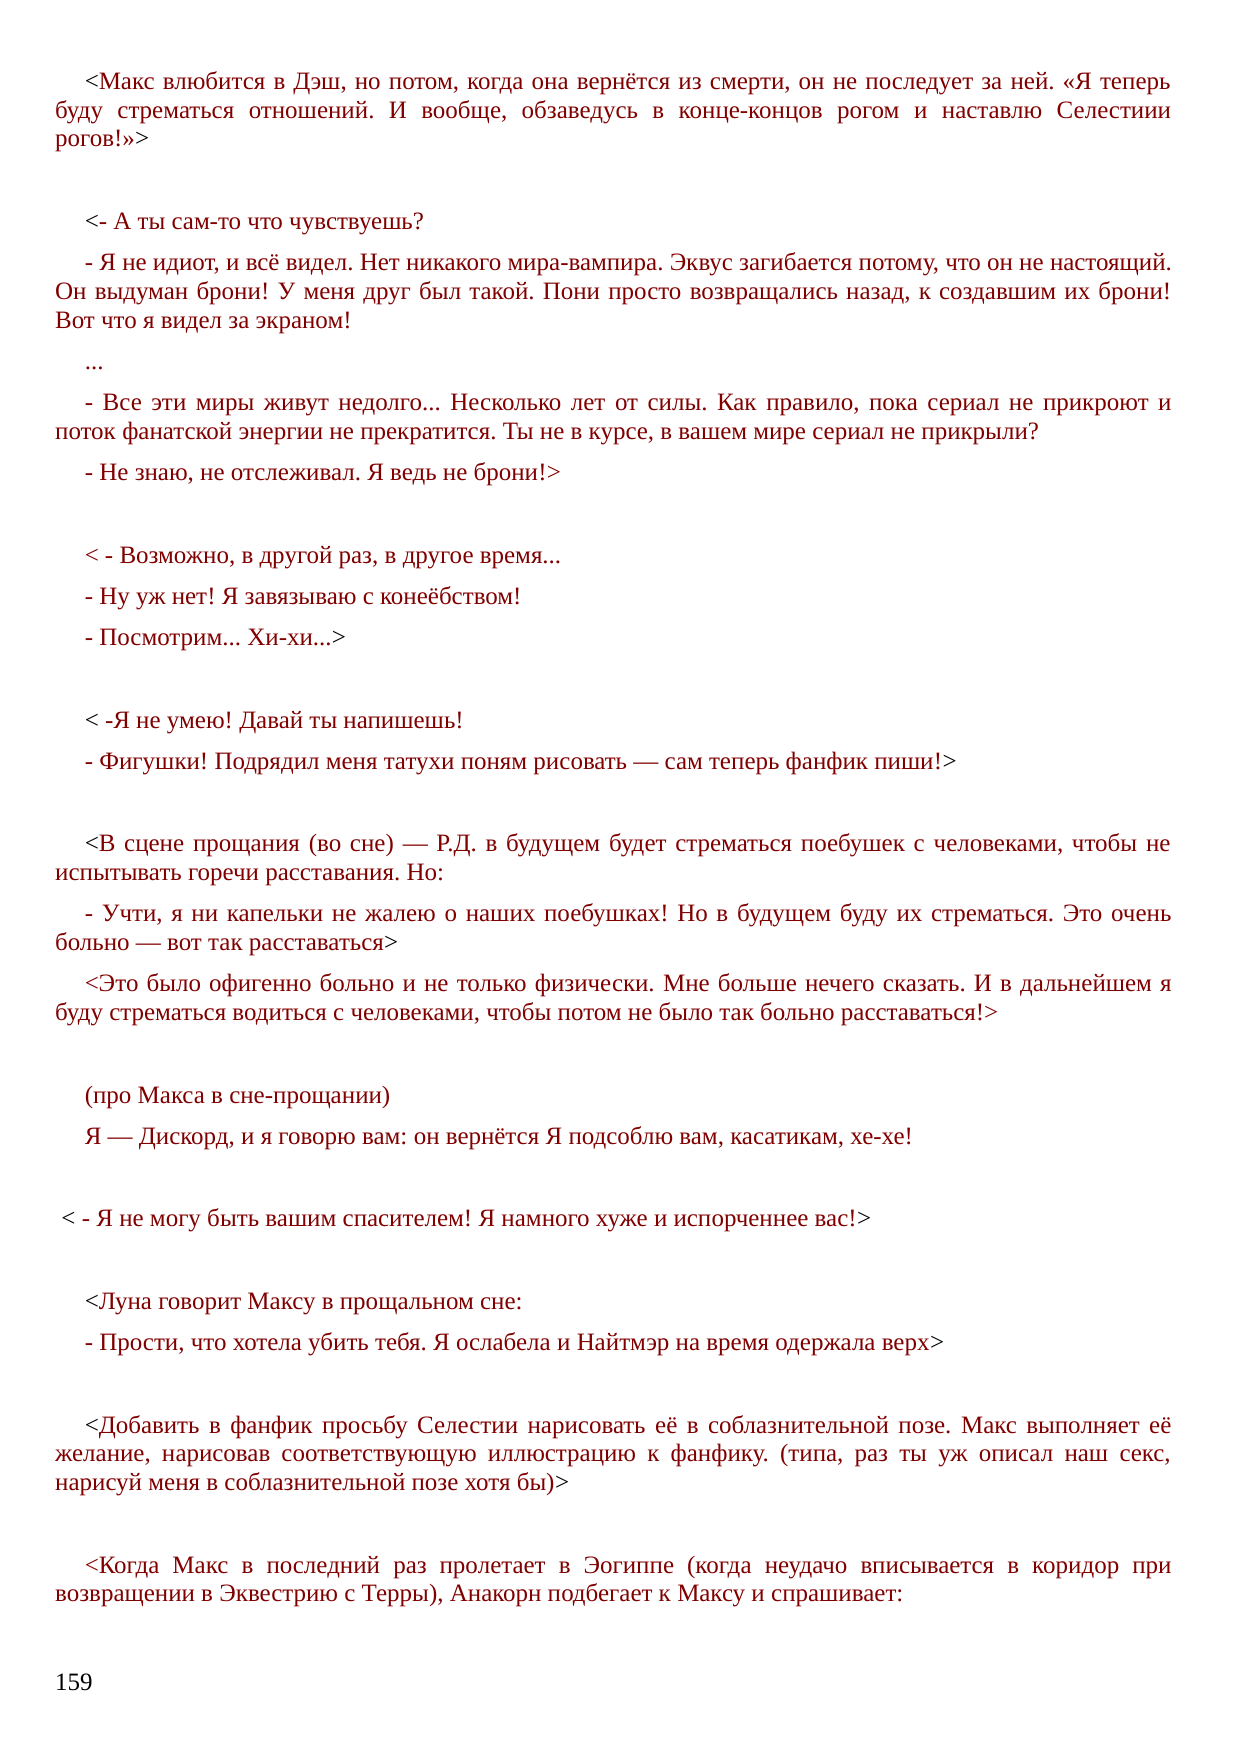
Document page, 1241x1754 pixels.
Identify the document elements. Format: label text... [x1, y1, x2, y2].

text - Посмотрим... Хи-хи...> [55, 622, 1173, 651]
text - Фигушки! Подрядил меня татухи поням рисовать — сам теперь фанфик пиши!> [55, 746, 1173, 775]
text - Не знаю, не отслеживал. Я ведь не брони!> [55, 457, 1173, 486]
text Я — Дискорд, и я говорю вам: он вернётся Я подсоблю вам, касатикам, хе-хе! [55, 1121, 1173, 1150]
text - Прости, что хотела убить тебя. Я ослабела и Найтмэр на время одержала верх> [55, 1327, 1173, 1356]
text <Добавить в фанфик просьбу Селестии нарисовать её в соблазнительной позе. Макс выполняет её желание, нарисовав соответствующую иллюстрацию к фанфику. (типа, раз ты уж описал наш секс, нарисуй меня в соблазнительной позе хотя бы)> [55, 1410, 1173, 1496]
text < - Я не могу быть вашим спасителем! Я намного хуже и испорченнее вас!> [55, 1203, 1173, 1232]
text <- А ты сам-то что чувствуешь? [55, 206, 1173, 235]
text <Когда Макс в последний раз пролетает в Эогиппе (когда неудачо вписывается в коридор при возвращении в Эквестрию с Терры), Анакорн подбегает к Максу и спрашивает: [55, 1550, 1173, 1607]
text ... [55, 346, 1173, 375]
text - Ну уж нет! Я завязываю с конеёбством! [55, 581, 1173, 610]
text - Я не идиот, и всё видел. Нет никакого мира-вампира. Эквус загибается потому, что он не настоящий. Он выдуман брони! У меня друг был такой. Пони просто возвращались назад, к создавшим их брони! Вот что я видел за экраном! [55, 247, 1173, 333]
text - Все эти миры живут недолго... Несколько лет от силы. Как правило, пока сериал не прикроют и поток фанатской энергии не прекратится. Ты не в курсе, в вашем мире сериал не прикрыли? [55, 387, 1173, 445]
text (про Макса в сне-прощании) [55, 1080, 1173, 1108]
text < - Возможно, в другой раз, в другое время... [55, 540, 1173, 568]
text <Макс влюбится в Дэш, но потом, когда она вернётся из смерти, он не последует за ней. «Я теперь буду стрематься отношений. И вообще, обзаведусь в конце-концов рогом и наставлю Селестиии рогов!»> [55, 66, 1173, 152]
text < -Я не умею! Давай ты напишешь! [55, 705, 1173, 733]
text <В сцене прощания (во сне) — Р.Д. в будущем будет стрематься поебушек с человеками, чтобы не испытывать горечи расставания. Но: [55, 828, 1173, 886]
text <Это было офигенно больно и не только физически. Мне больше нечего сказать. И в дальнейшем я буду стрематься водиться с человеками, чтобы потом не было так больно расставаться!> [55, 968, 1173, 1026]
text <Луна говорит Максу в прощальном сне: [55, 1286, 1173, 1315]
text - Учти, я ни капельки не жалею о наших поебушках! Но в будущем буду их стрематься. Это очень больно — вот так расставаться> [55, 898, 1173, 956]
